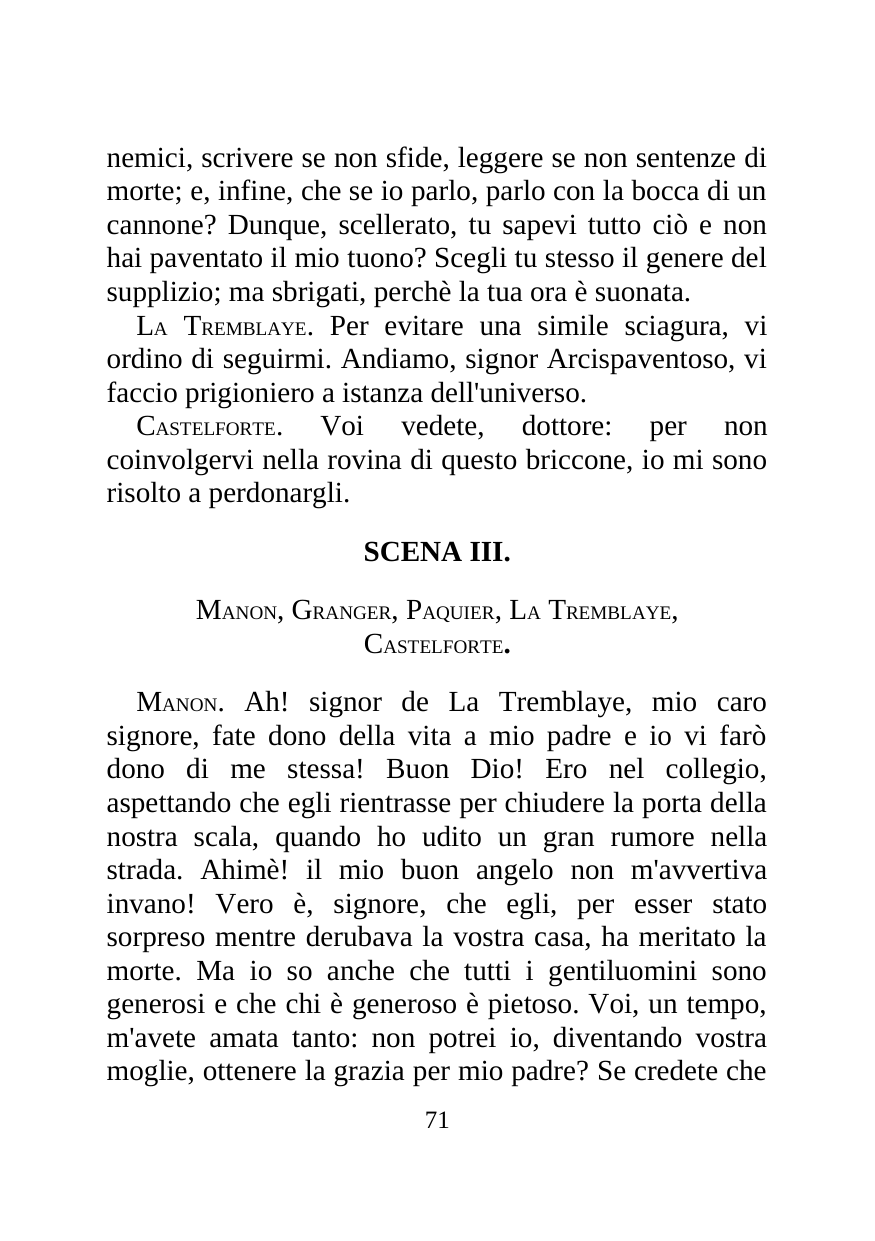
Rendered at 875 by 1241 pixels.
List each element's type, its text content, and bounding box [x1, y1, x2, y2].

text La Tremblaye. Per evitare una simile sciagura, vi ordino di seguirmi. Andiamo, signor Arcispaventoso, vi faccio prigioniero a istanza dell'universo. [106, 308, 768, 408]
subtitle Manon, Granger, Paquier, La Tremblaye, Castelforte. [106, 592, 768, 659]
subtitle SCENA III. [106, 534, 768, 567]
text nemici, scrivere se non sfide, leggere se non sentenze di morte; e, infine, che se io parlo, parlo con la bocca di un cannone? Dunque, scellerato, tu sapevi tutto ciò e non hai paventato il mio tuono? Scegli tu stesso il genere del supplizio; ma sbrigati, perchè la tua ora è suonata. [106, 140, 768, 308]
text Castelforte. Voi vedete, dottore: per non coinvolgervi nella rovina di questo briccone, io mi sono risolto a perdonargli. [106, 408, 768, 509]
text Manon. Ah! signor de La Tremblaye, mio caro signore, fate dono della vita a mio padre e io vi farò dono di me stessa! Buon Dio! Ero nel collegio, aspettando che egli rientrasse per chiudere la porta della nostra scala, quando ho udito un gran rumore nella strada. Ahimè! il mio buon angelo non m'avvertiva invano! Vero è, signore, che egli, per esser stato sorpreso mentre derubava la vostra casa, ha meritato la morte. Ma io so anche che tutti i gentiluomini sono generosi e che chi è generoso è pietoso. Voi, un tempo, m'avete amata tanto: non potrei io, diventando vostra moglie, ottenere la grazia per mio padre? Se credete che [106, 684, 768, 1087]
